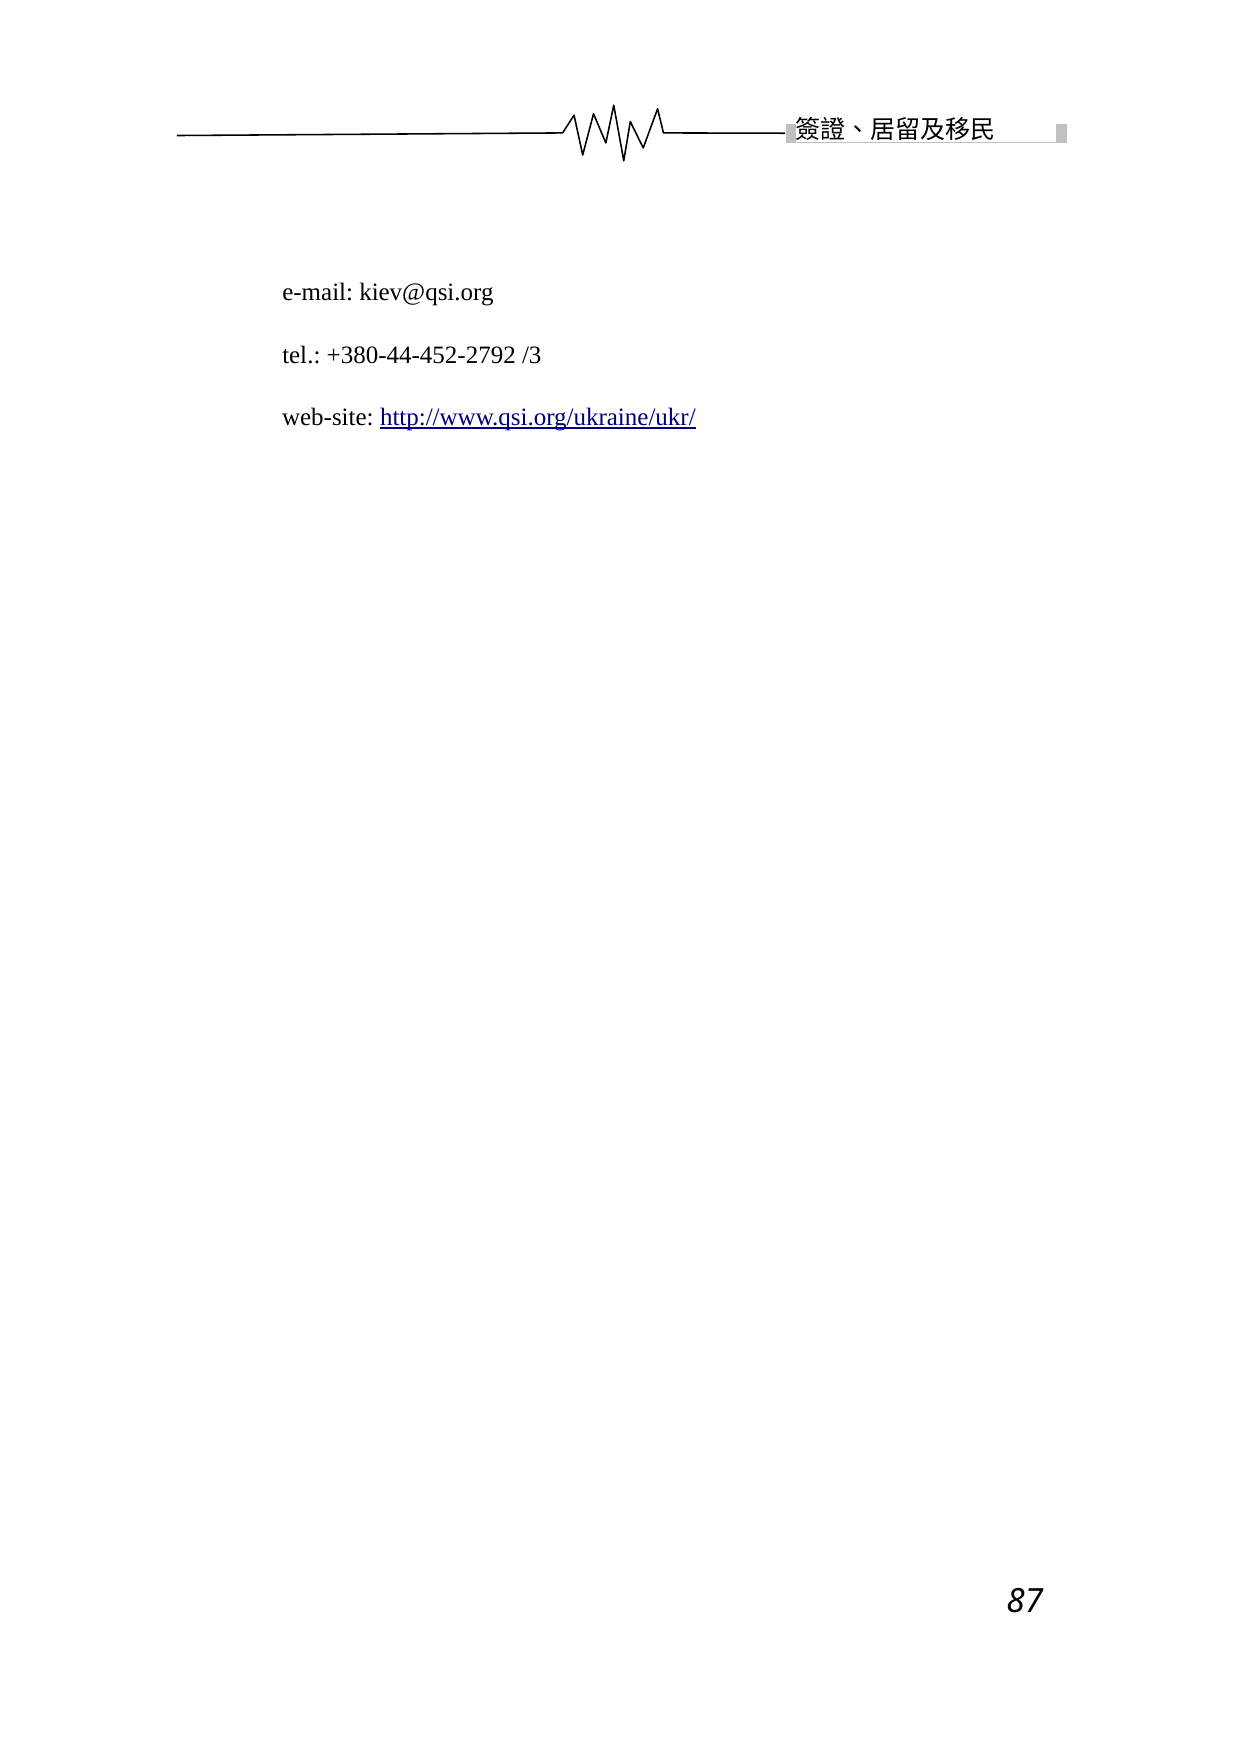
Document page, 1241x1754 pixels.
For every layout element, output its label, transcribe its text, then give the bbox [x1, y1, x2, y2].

text e-mail: kiev@qsi.org [183, 250, 1058, 313]
text tel.: +380-44-452-2792 /3 [183, 313, 1058, 375]
text web-site: http://www.qsi.org/ukraine/ukr/ [183, 375, 1058, 438]
